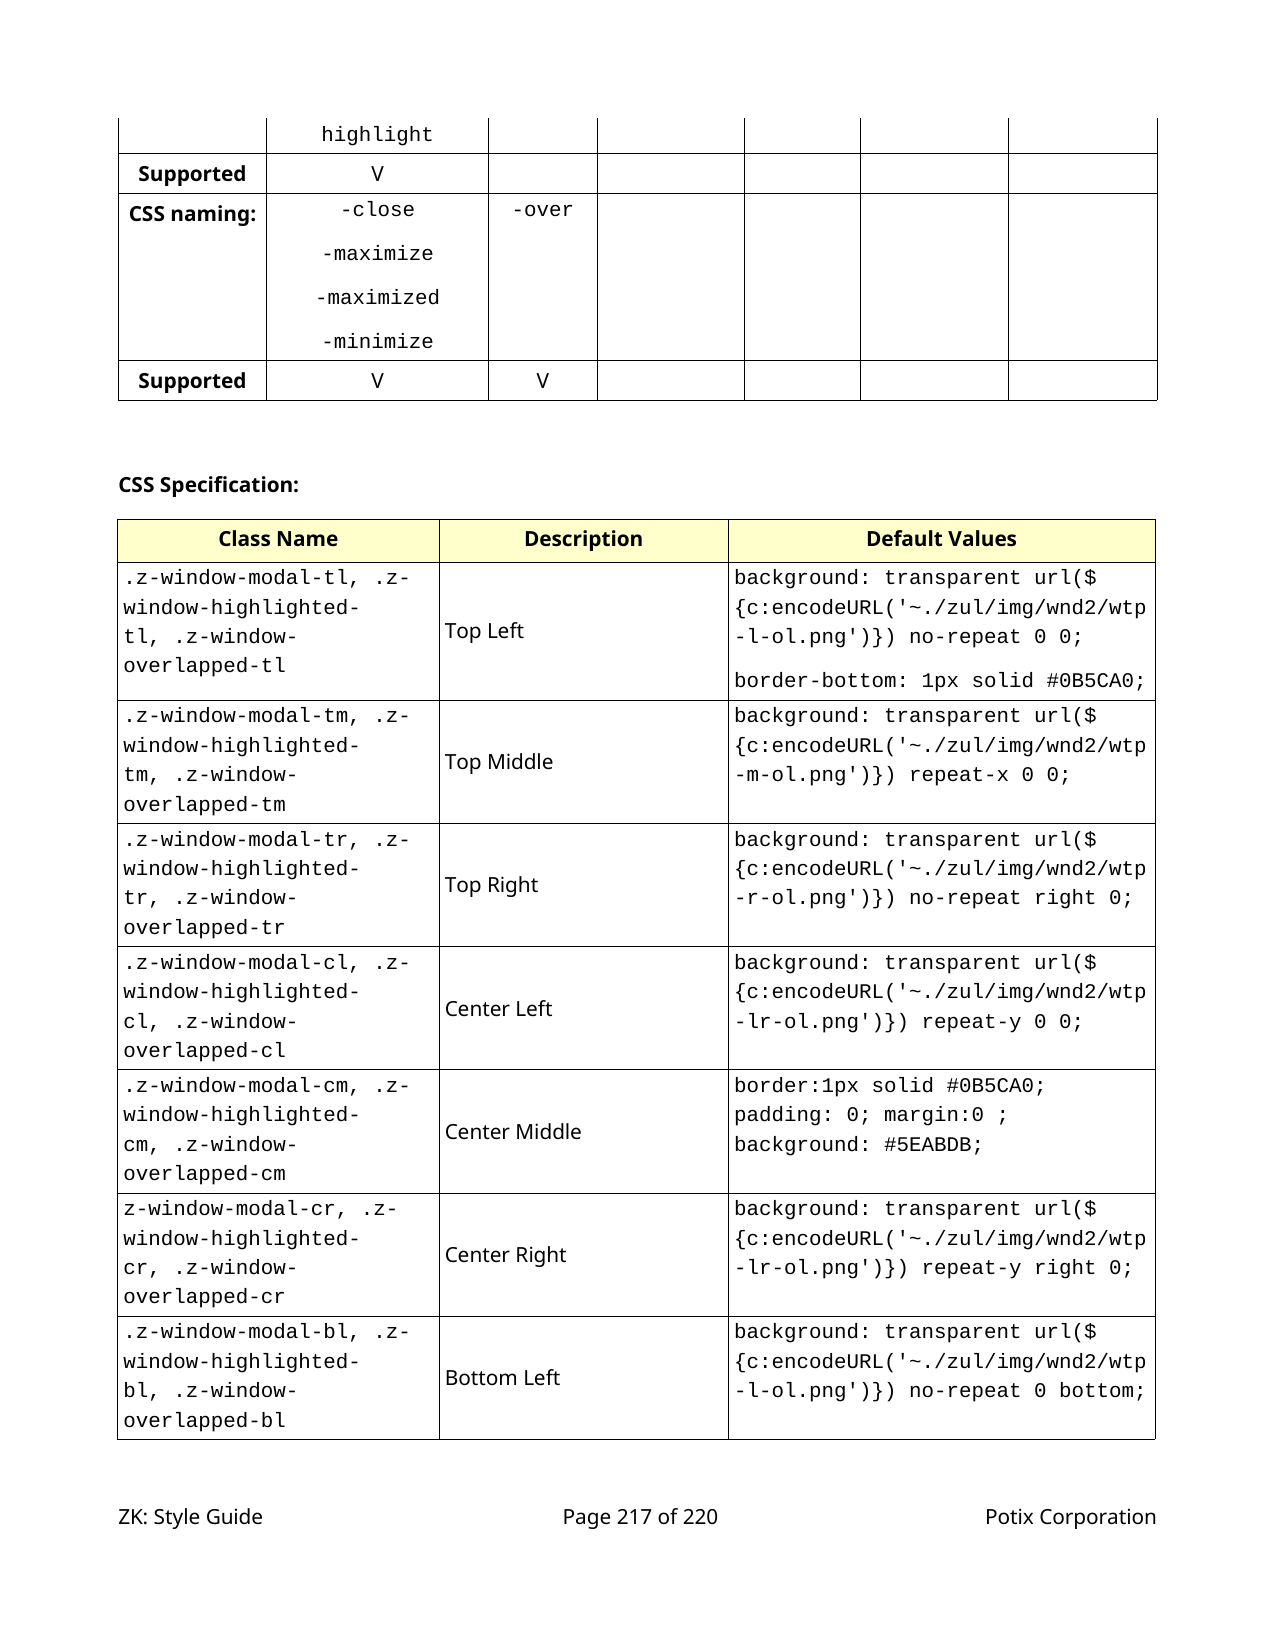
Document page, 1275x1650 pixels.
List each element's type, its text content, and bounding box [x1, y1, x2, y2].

table_cell .z-window-modal-bl, .z-window-highlighted-bl, .z-window-overlapped-bl [118, 1317, 439, 1439]
table_cell CSS naming: [119, 194, 266, 360]
table_cell Top Left [440, 563, 728, 700]
table_cell .z-window-modal-cl, .z-window-highlighted-cl, .z-window-overlapped-cl [118, 947, 439, 1069]
table_cell [1009, 361, 1157, 400]
table_cell .z-window-modal-tr, .z-window-highlighted-tr, .z-window-overlapped-tr [118, 824, 439, 946]
table_cell Supported [119, 154, 266, 193]
table_cell [598, 361, 744, 400]
table_cell Center Middle [440, 1070, 728, 1193]
table_cell [1009, 118, 1157, 153]
table_cell V [267, 154, 488, 193]
table_cell Center Right [440, 1194, 728, 1316]
table_cell [119, 118, 266, 153]
table_cell [598, 154, 744, 193]
table_cell z-window-modal-cr, .z-window-highlighted-cr, .z-window-overlapped-cr [118, 1194, 439, 1316]
table_cell [861, 361, 1008, 400]
table_header Class Name [118, 520, 439, 562]
table_cell .z-window-modal-tm, .z-window-highlighted-tm, .z-window-overlapped-tm [118, 701, 439, 823]
table_cell Top Right [440, 824, 728, 946]
table_cell [1009, 194, 1157, 360]
table_cell V [267, 361, 488, 400]
table_cell background: transparent url(${c:encodeURL('~./zul/img/wnd2/wtp-m-ol.png')}) repeat-x 0 0; [729, 701, 1155, 823]
table_cell background: transparent url(${c:encodeURL('~./zul/img/wnd2/wtp-r-ol.png')}) no-repeat right 0; [729, 824, 1155, 946]
table_cell Top Middle [440, 701, 728, 823]
table_cell [861, 154, 1008, 193]
table_cell .z-window-modal-cm, .z-window-highlighted-cm, .z-window-overlapped-cm [118, 1070, 439, 1193]
table_cell background: transparent url(${c:encodeURL('~./zul/img/wnd2/wtp-l-ol.png')}) no-repeat 0 bottom; [729, 1317, 1155, 1439]
table_cell Supported [119, 361, 266, 400]
table_cell [745, 118, 860, 153]
table_cell .z-window-modal-tl, .z-window-highlighted-tl, .z-window-overlapped-tl [118, 563, 439, 700]
table_cell -over [489, 194, 597, 360]
text CSS Specification: [118, 470, 1157, 498]
table_cell [489, 154, 597, 193]
table_cell -close -maximize -maximized -minimize [267, 194, 488, 360]
table_cell [1009, 154, 1157, 193]
table_cell [598, 118, 744, 153]
table_cell [861, 194, 1008, 360]
table_cell V [489, 361, 597, 400]
table_cell [745, 361, 860, 400]
table_cell background: transparent url(${c:encodeURL('~./zul/img/wnd2/wtp-lr-ol.png')}) repeat-y 0 0; [729, 947, 1155, 1069]
table_cell Bottom Left [440, 1317, 728, 1439]
table_cell [745, 194, 860, 360]
table_header Default Values [729, 520, 1155, 562]
table_cell [861, 118, 1008, 153]
table_header Description [440, 520, 728, 562]
table_cell Center Left [440, 947, 728, 1069]
table_cell highlight [267, 118, 488, 153]
table_cell [489, 118, 597, 153]
table_cell border:1px solid #0B5CA0; padding: 0; margin:0 ; background: #5EABDB; [729, 1070, 1155, 1193]
table_cell background: transparent url(${c:encodeURL('~./zul/img/wnd2/wtp-lr-ol.png')}) repeat-y right 0; [729, 1194, 1155, 1316]
table_cell [745, 154, 860, 193]
table_cell [598, 194, 744, 360]
table_cell background: transparent url(${c:encodeURL('~./zul/img/wnd2/wtp-l-ol.png')}) no-repeat 0 0; border-bottom: 1px solid #0B5CA0; [729, 563, 1155, 700]
